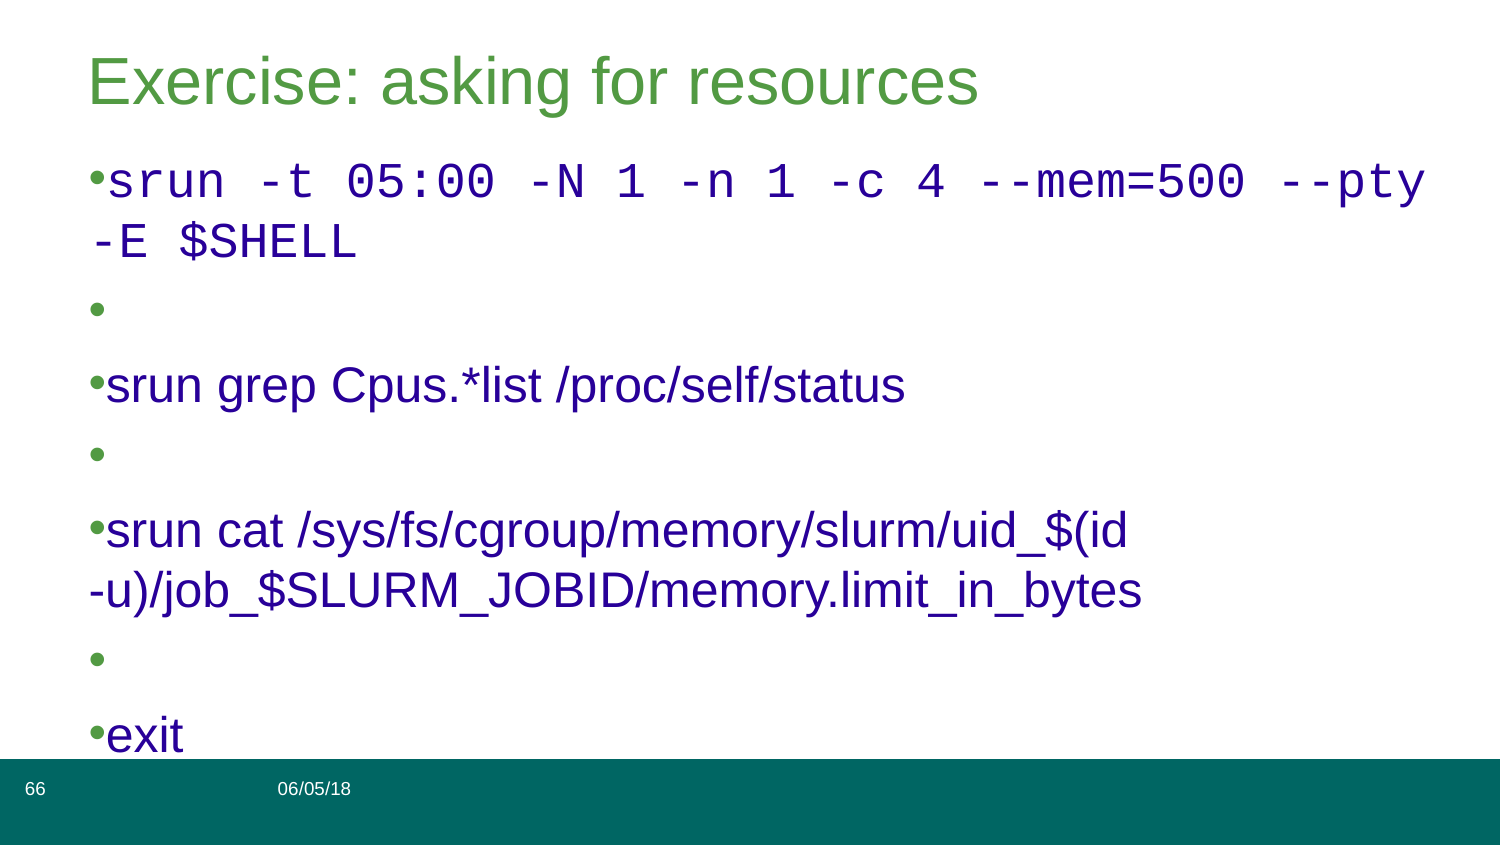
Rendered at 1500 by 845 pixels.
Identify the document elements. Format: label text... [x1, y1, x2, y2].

text_box 06/05/18 [277, 776, 553, 799]
text_box [24, 776, 76, 799]
list srun -t 05:00 -N 1 -n 1 -c 4 --mem=500 --pty -E $SHELL srun grep Cpus.*list /proc/self/status srun cat /sys/fs/cgroup/memory/slurm/uid_$(id -u)/job_$SLURM_JOBID/memory.limit_in_bytes exit [88, 147, 1427, 763]
title Exercise: asking for resources [87, 37, 1426, 132]
